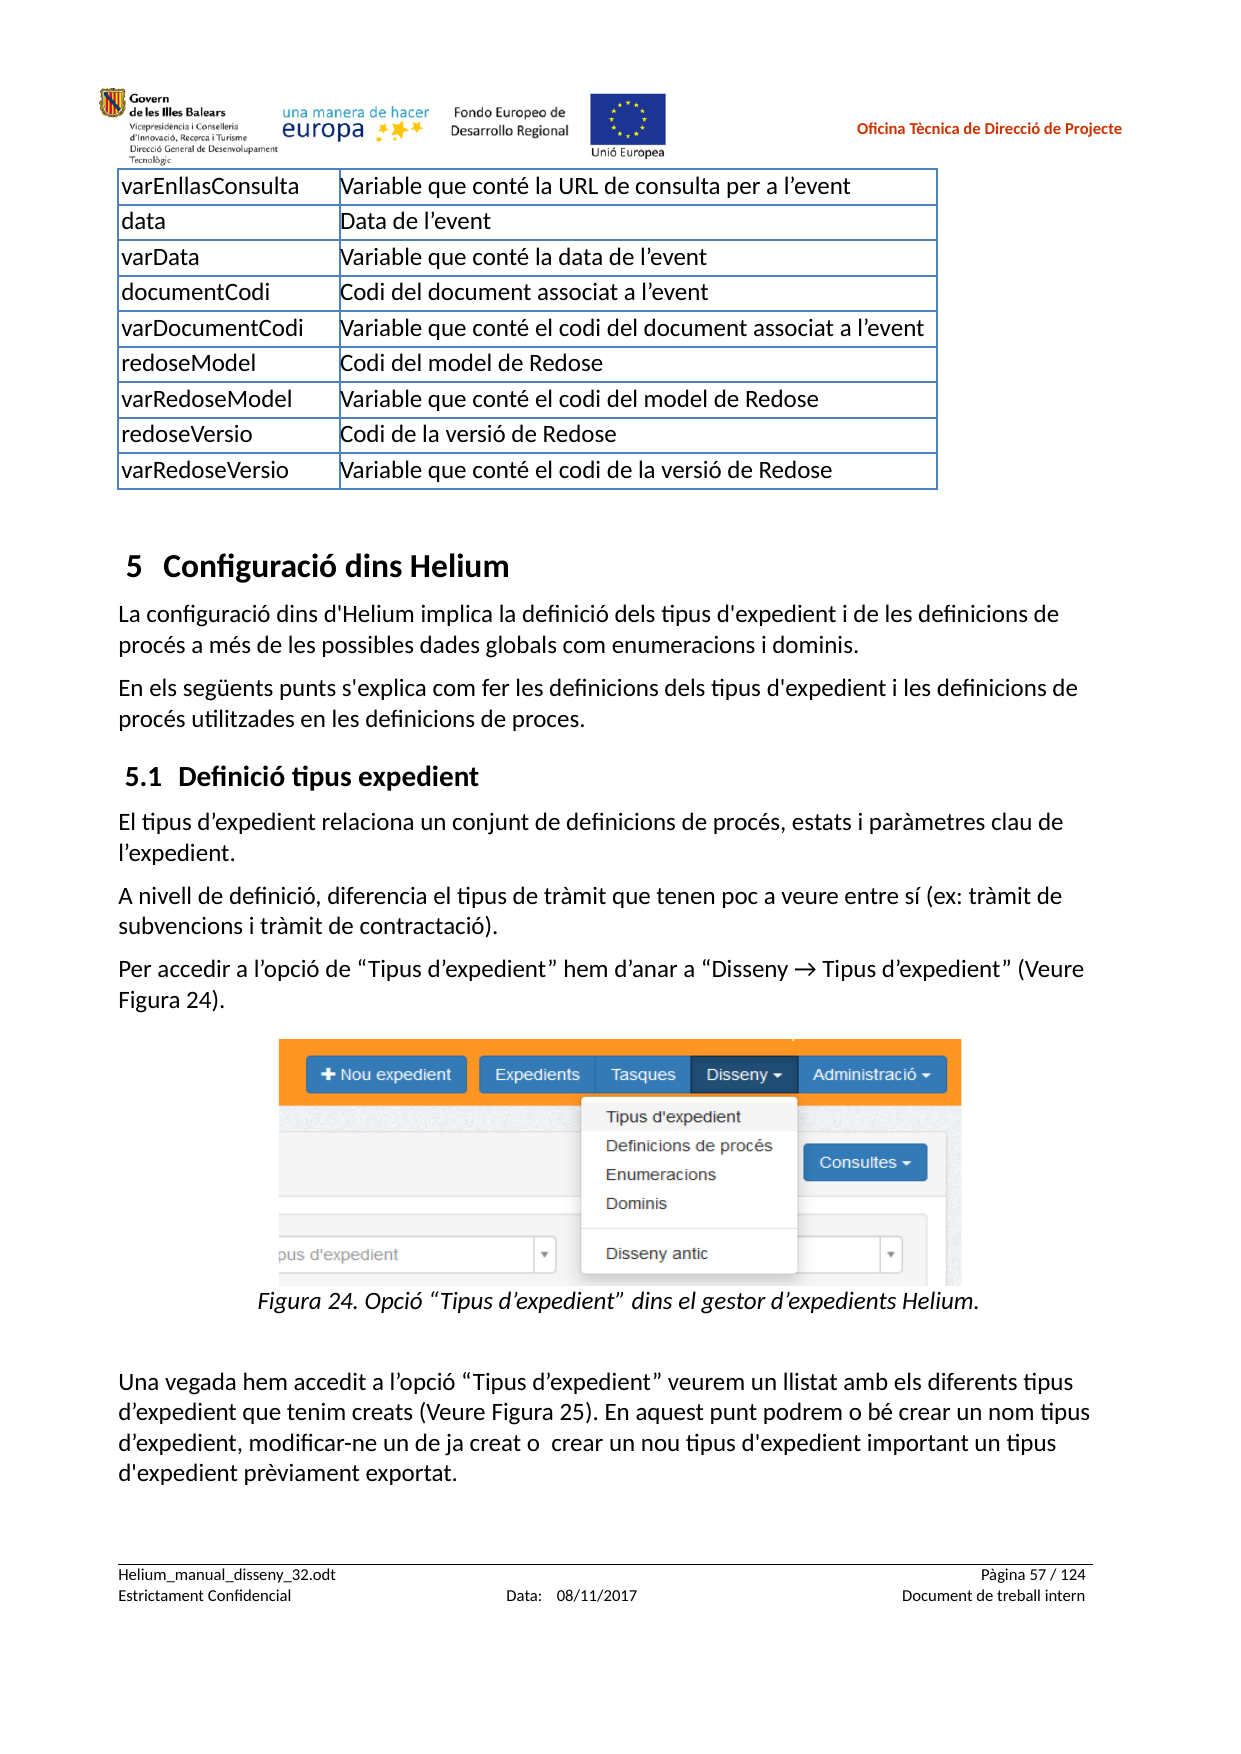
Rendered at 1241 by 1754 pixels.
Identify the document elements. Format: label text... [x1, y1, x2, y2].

picture [99, 87, 668, 166]
text La configuració dins d'Helium implica la definició dels tipus d'expedient i de les definicions de procés a més de les possibles dades globals com enumeracions i dominis. [118, 599, 1122, 660]
text Una vegada hem accedit a l’opció “Tipus d’expedient” veurem un llistat amb els diferents tipus d’expedient que tenim creats (Veure Figura 25). En aquest punt podrem o bé crear un nom tipus d’expedient, modificar-ne un de ja creat o crear un nou tipus d'expedient important un tipus d'expedient prèviament exportat. [118, 1366, 1122, 1488]
table_cell Variable que conté el codi de la versió de Redose [341, 454, 936, 488]
table_cell data [119, 206, 339, 239]
table_cell varEnllasConsulta [119, 170, 339, 203]
table_cell varData [119, 241, 339, 274]
table_cell Variable que conté el codi del document associat a l’event [341, 312, 936, 346]
table_cell Codi del document associat a l’event [341, 277, 936, 310]
text A nivell de definició, diferencia el tipus de tràmit que tenen poc a veure entre sí (ex: tràmit de subvencions i tràmit de contractació). [118, 880, 1122, 941]
text Figura 24. Opció “Tipus d’expedient” dins el gestor d’expedients Helium. [249, 1039, 991, 1316]
subtitle Configuració dins Helium [118, 545, 1122, 586]
table_cell Codi del model de Redose [341, 348, 936, 381]
table_cell documentCodi [119, 277, 339, 310]
table_cell redoseModel [119, 348, 339, 381]
table_cell Variable que conté la data de l’event [341, 241, 936, 274]
table_cell Variable que conté la URL de consulta per a l’event [341, 170, 936, 203]
table_cell varRedoseModel [119, 383, 339, 417]
table_cell Variable que conté el codi del model de Redose [341, 383, 936, 417]
text En els següents punts s'explica com fer les definicions dels tipus d'expedient i les definicions de procés utilitzades en les definicions de proces. [118, 672, 1122, 733]
text El tipus d’expedient relaciona un conjunt de definicions de procés, estats i paràmetres clau de l’expedient. [118, 806, 1122, 867]
table_cell varRedoseVersio [119, 454, 339, 488]
text Per accedir a l’opció de “Tipus d’expedient” hem d’anar a “Disseny → Tipus d’expedient” (Veure Figura 24). [118, 953, 1122, 1014]
table_cell Codi de la versió de Redose [341, 419, 936, 452]
subtitle Definició tipus expedient [118, 758, 1122, 794]
table_cell Data de l’event [341, 206, 936, 239]
table_cell redoseVersio [119, 419, 339, 452]
table_cell varDocumentCodi [119, 312, 339, 346]
